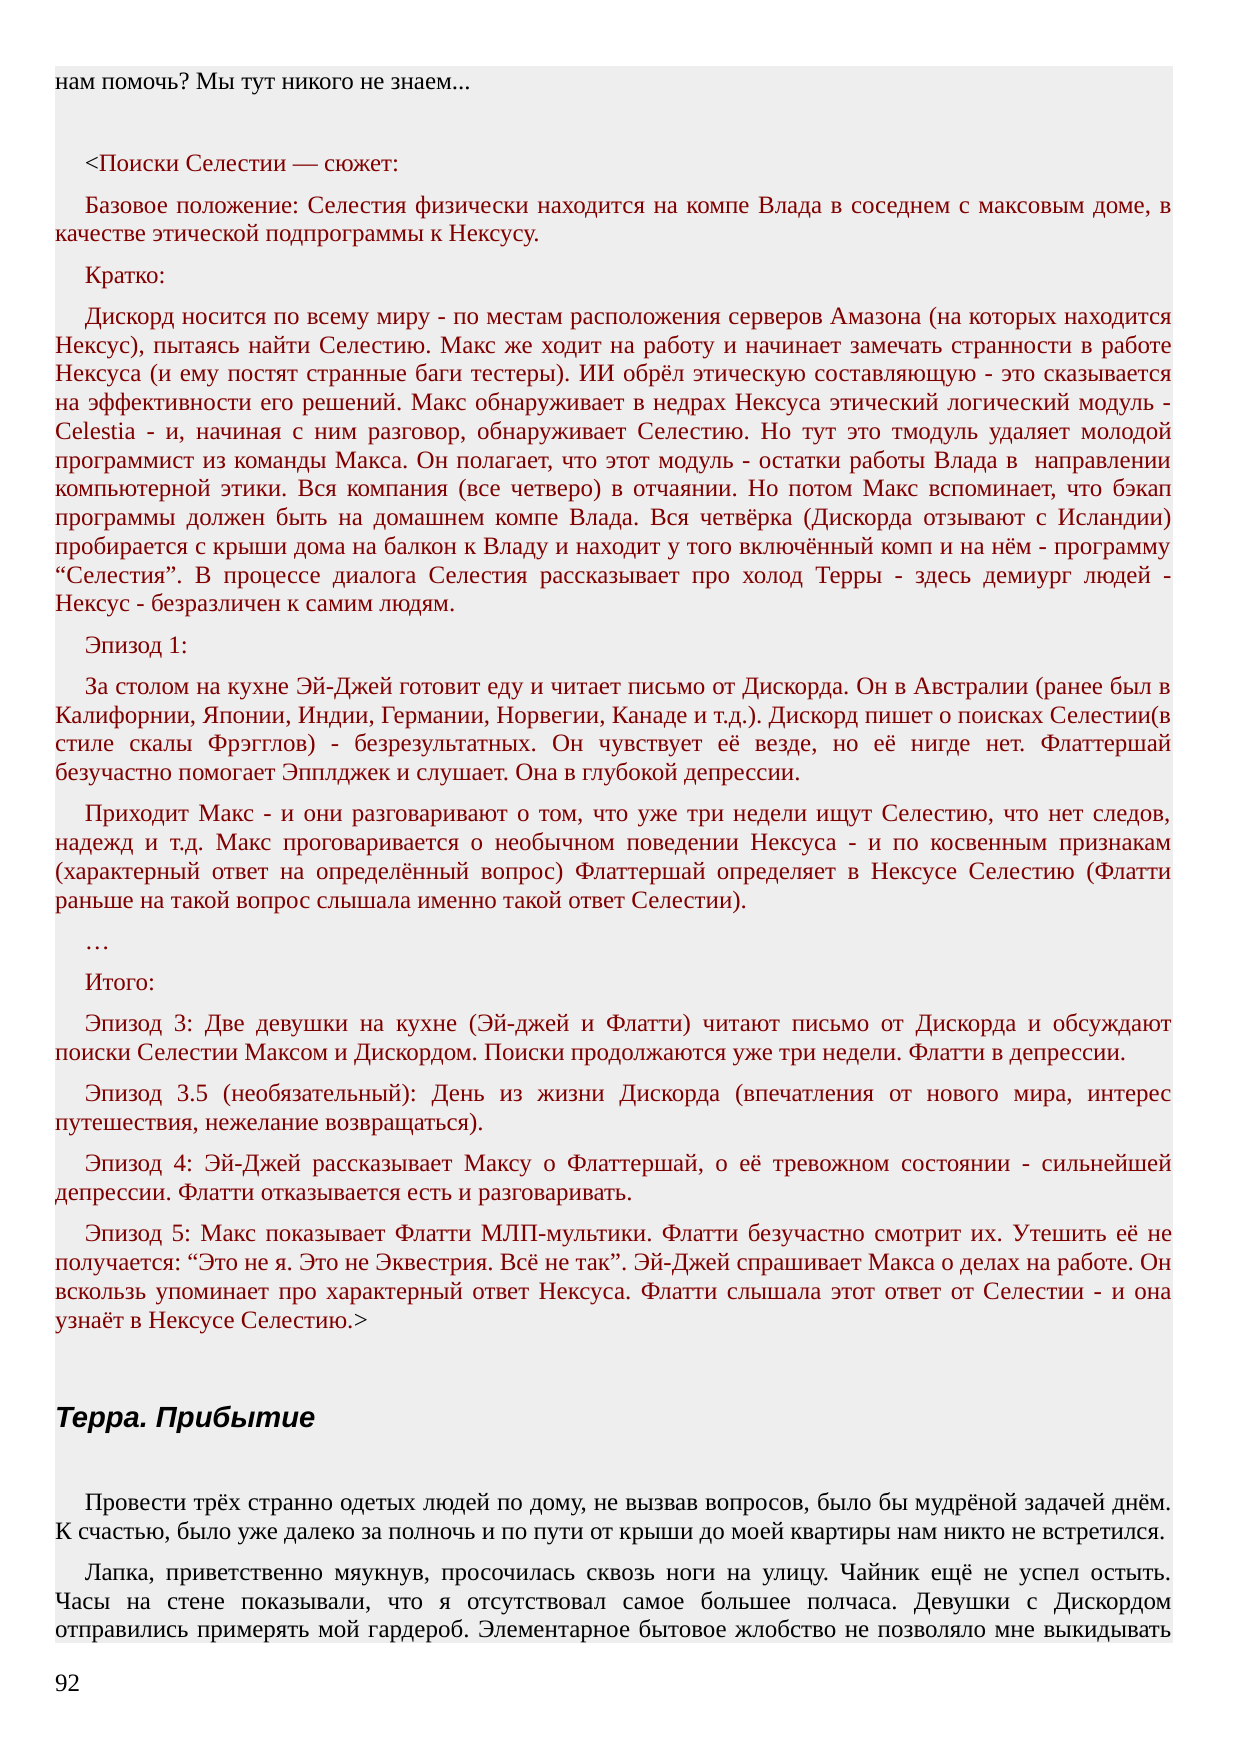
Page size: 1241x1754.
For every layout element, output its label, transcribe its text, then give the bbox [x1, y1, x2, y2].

text Базовое положение: Селестия физически находится на компе Влада в соседнем с максовым доме, в качестве этической подпрограммы к Нексусу. [55, 190, 1173, 247]
text Эпизод 1: [55, 630, 1173, 658]
text … [55, 926, 1173, 955]
text Провести трёх странно одетых людей по дому, не вызвав вопросов, было бы мудрёной задачей днём. К счастью, было уже далеко за полночь и по пути от крыши до моей квартиры нам никто не встретился. [55, 1487, 1173, 1544]
text Итого: [55, 967, 1173, 996]
text Приходит Макс - и они разговаривают о том, что уже три недели ищут Селестию, что нет следов, надежд и т.д. Макс проговаривается о необычном поведении Нексуса - и по косвенным признакам (характерный ответ на определённый вопрос) Флаттершай определяет в Нексусе Селестию (Флатти раньше на такой вопрос слышала именно такой ответ Селестии). [55, 798, 1173, 913]
text Дискорд носится по всему миру - по местам расположения серверов Амазона (на которых находится Нексус), пытаясь найти Селестию. Макс же ходит на работу и начинает замечать странности в работе Нексуса (и ему постят странные баги тестеры). ИИ обрёл этическую составляющую - это сказывается на эффективности его решений. Макс обнаруживает в недрах Нексуса этический логический модуль - Celestia - и, начиная с ним разговор, обнаруживает Селестию. Но тут это тмодуль удаляет молодой программист из команды Макса. Он полагает, что этот модуль - остатки работы Влада в направлении компьютерной этики. Вся компания (все четверо) в отчаянии. Но потом Макс вспоминает, что бэкап программы должен быть на домашнем компе Влада. Вся четвёрка (Дискорда отзывают с Исландии) пробирается с крыши дома на балкон к Владу и находит у того включённый комп и на нём - программу “Селестия”. В процессе диалога Селестия рассказывает про холод Терры - здесь демиург людей - Нексус - безразличен к самим людям. [55, 301, 1173, 617]
text Эпизод 4: Эй-Джей рассказывает Максу о Флаттершай, о её тревожном состоянии - сильнейшей депрессии. Флатти отказывается есть и разговаривать. [55, 1148, 1173, 1206]
text За столом на кухне Эй-Джей готовит еду и читает письмо от Дискорда. Он в Австралии (ранее был в Калифорнии, Японии, Индии, Германии, Норвегии, Канаде и т.д.). Дискорд пишет о поисках Селестии(в стиле скалы Фрэгглов) - безрезультатных. Он чувствует её везде, но её нигде нет. Флаттершай безучастно помогает Эпплджек и слушает. Она в глубокой депрессии. [55, 671, 1173, 786]
text Лапка, приветственно мяукнув, просочилась сквозь ноги на улицу. Чайник ещё не успел остыть. Часы на стене показывали, что я отсутствовал самое большее полчаса. Девушки с Дискордом отправились примерять мой гардероб. Элементарное бытовое жлобство не позволяло мне выкидывать [55, 1557, 1173, 1643]
text Кратко: [55, 260, 1173, 288]
text <Поиски Селестии — сюжет: [55, 148, 1173, 177]
text нам помочь? Мы тут никого не знаем... [55, 66, 1173, 95]
text Эпизод 3.5 (необязательный): День из жизни Дискорда (впечатления от нового мира, интерес путешествия, нежелание возвращаться). [55, 1078, 1173, 1136]
text Эпизод 3: Две девушки на кухне (Эй-джей и Флатти) читают письмо от Дискорда и обсуждают поиски Селестии Максом и Дискордом. Поиски продолжаются уже три недели. Флатти в депрессии. [55, 1008, 1173, 1066]
subtitle Терра. Прибытие [55, 1400, 1173, 1433]
text Эпизод 5: Макс показывает Флатти МЛП-мультики. Флатти безучастно смотрит их. Утешить её не получается: “Это не я. Это не Эквестрия. Всё не так”. Эй-Джей спрашивает Макса о делах на работе. Он вскользь упоминает про характерный ответ Нексуса. Флатти слышала этот ответ от Селестии - и она узнаёт в Нексусе Селестию.> [55, 1218, 1173, 1333]
